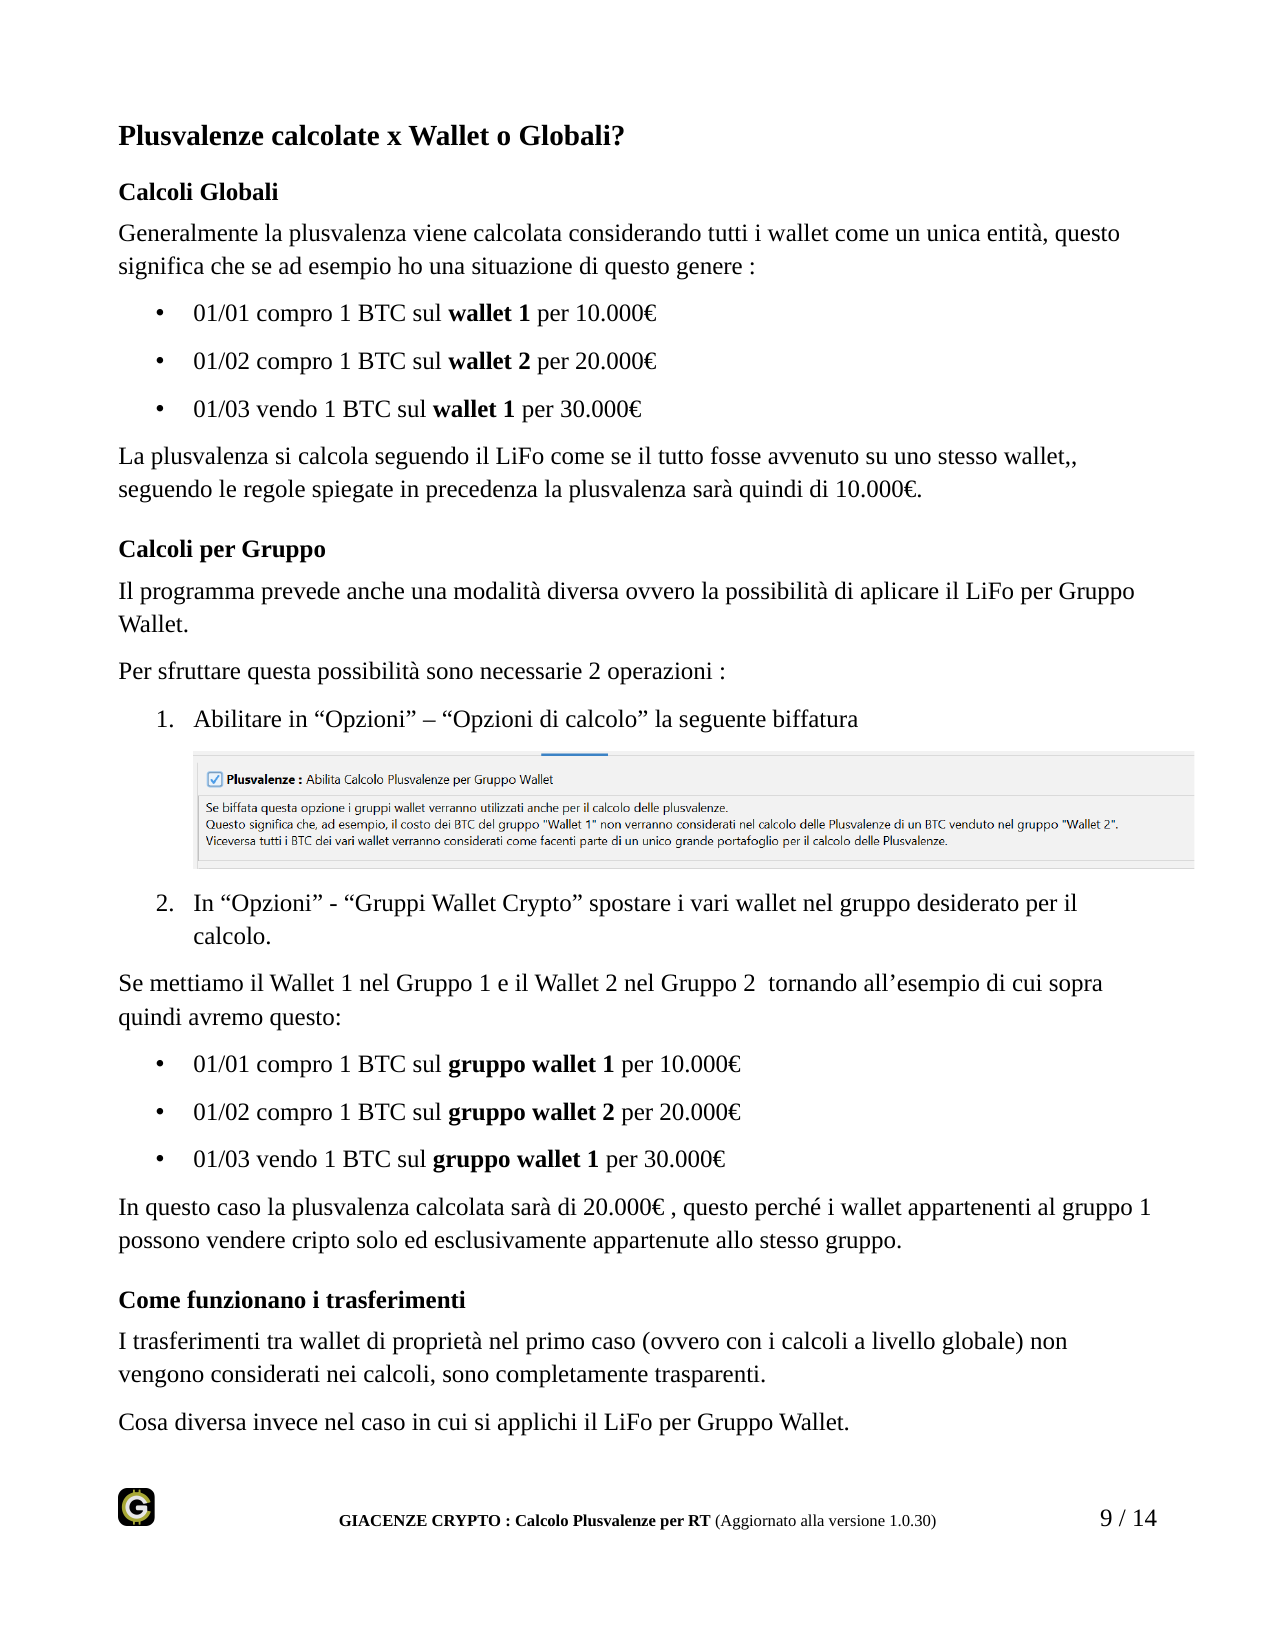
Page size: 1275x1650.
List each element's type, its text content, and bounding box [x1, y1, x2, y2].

text Il programma prevede anche una modalità diversa ovvero la possibilità di aplicare il LiFo per Gruppo Wallet. [118, 576, 1157, 637]
picture [193, 751, 1195, 869]
subtitle Calcoli per Gruppo [118, 534, 1157, 563]
list 01/02 compro 1 BTC sul gruppo wallet 2 per 20.000€ [156, 1097, 1157, 1126]
list 01/03 vendo 1 BTC sul wallet 1 per 30.000€ [156, 394, 1157, 422]
text Se mettiamo il Wallet 1 nel Gruppo 1 e il Wallet 2 nel Gruppo 2 tornando all’esempio di cui sopra quindi avremo questo: [118, 968, 1157, 1030]
list 01/03 vendo 1 BTC sul gruppo wallet 1 per 30.000€ [156, 1144, 1157, 1173]
subtitle Calcoli Globali [118, 177, 1157, 205]
text Cosa diversa invece nel caso in cui si applichi il LiFo per Gruppo Wallet. [118, 1407, 1157, 1436]
text Generalmente la plusvalenza viene calcolata considerando tutti i wallet come un unica entità, questo significa che se ad esempio ho una situazione di questo genere : [118, 218, 1157, 280]
list 01/01 compro 1 BTC sul wallet 1 per 10.000€ [156, 298, 1157, 327]
list 01/01 compro 1 BTC sul gruppo wallet 1 per 10.000€ [156, 1049, 1157, 1078]
list In “Opzioni” - “Gruppi Wallet Crypto” spostare i vari wallet nel gruppo desiderato per il calcolo. [156, 888, 1157, 950]
text La plusvalenza si calcola seguendo il LiFo come se il tutto fosse avvenuto su uno stesso wallet,, seguendo le regole spiegate in precedenza la plusvalenza sarà quindi di 10.000€. [118, 441, 1157, 503]
text In questo caso la plusvalenza calcolata sarà di 20.000€ , questo perché i wallet appartenenti al gruppo 1 possono vendere cripto solo ed esclusivamente appartenute allo stesso gruppo. [118, 1192, 1157, 1254]
subtitle Come funzionano i trasferimenti [118, 1285, 1157, 1314]
subtitle Plusvalenze calcolate x Wallet o Globali? [118, 118, 1157, 152]
list 01/02 compro 1 BTC sul wallet 2 per 20.000€ [156, 346, 1157, 375]
list Abilitare in “Opzioni” – “Opzioni di calcolo” la seguente biffatura [156, 704, 1157, 733]
text I trasferimenti tra wallet di proprietà nel primo caso (ovvero con i calcoli a livello globale) non vengono considerati nei calcoli, sono completamente trasparenti. [118, 1326, 1157, 1388]
picture [118, 1488, 155, 1526]
text Per sfruttare questa possibilità sono necessarie 2 operazioni : [118, 656, 1157, 685]
